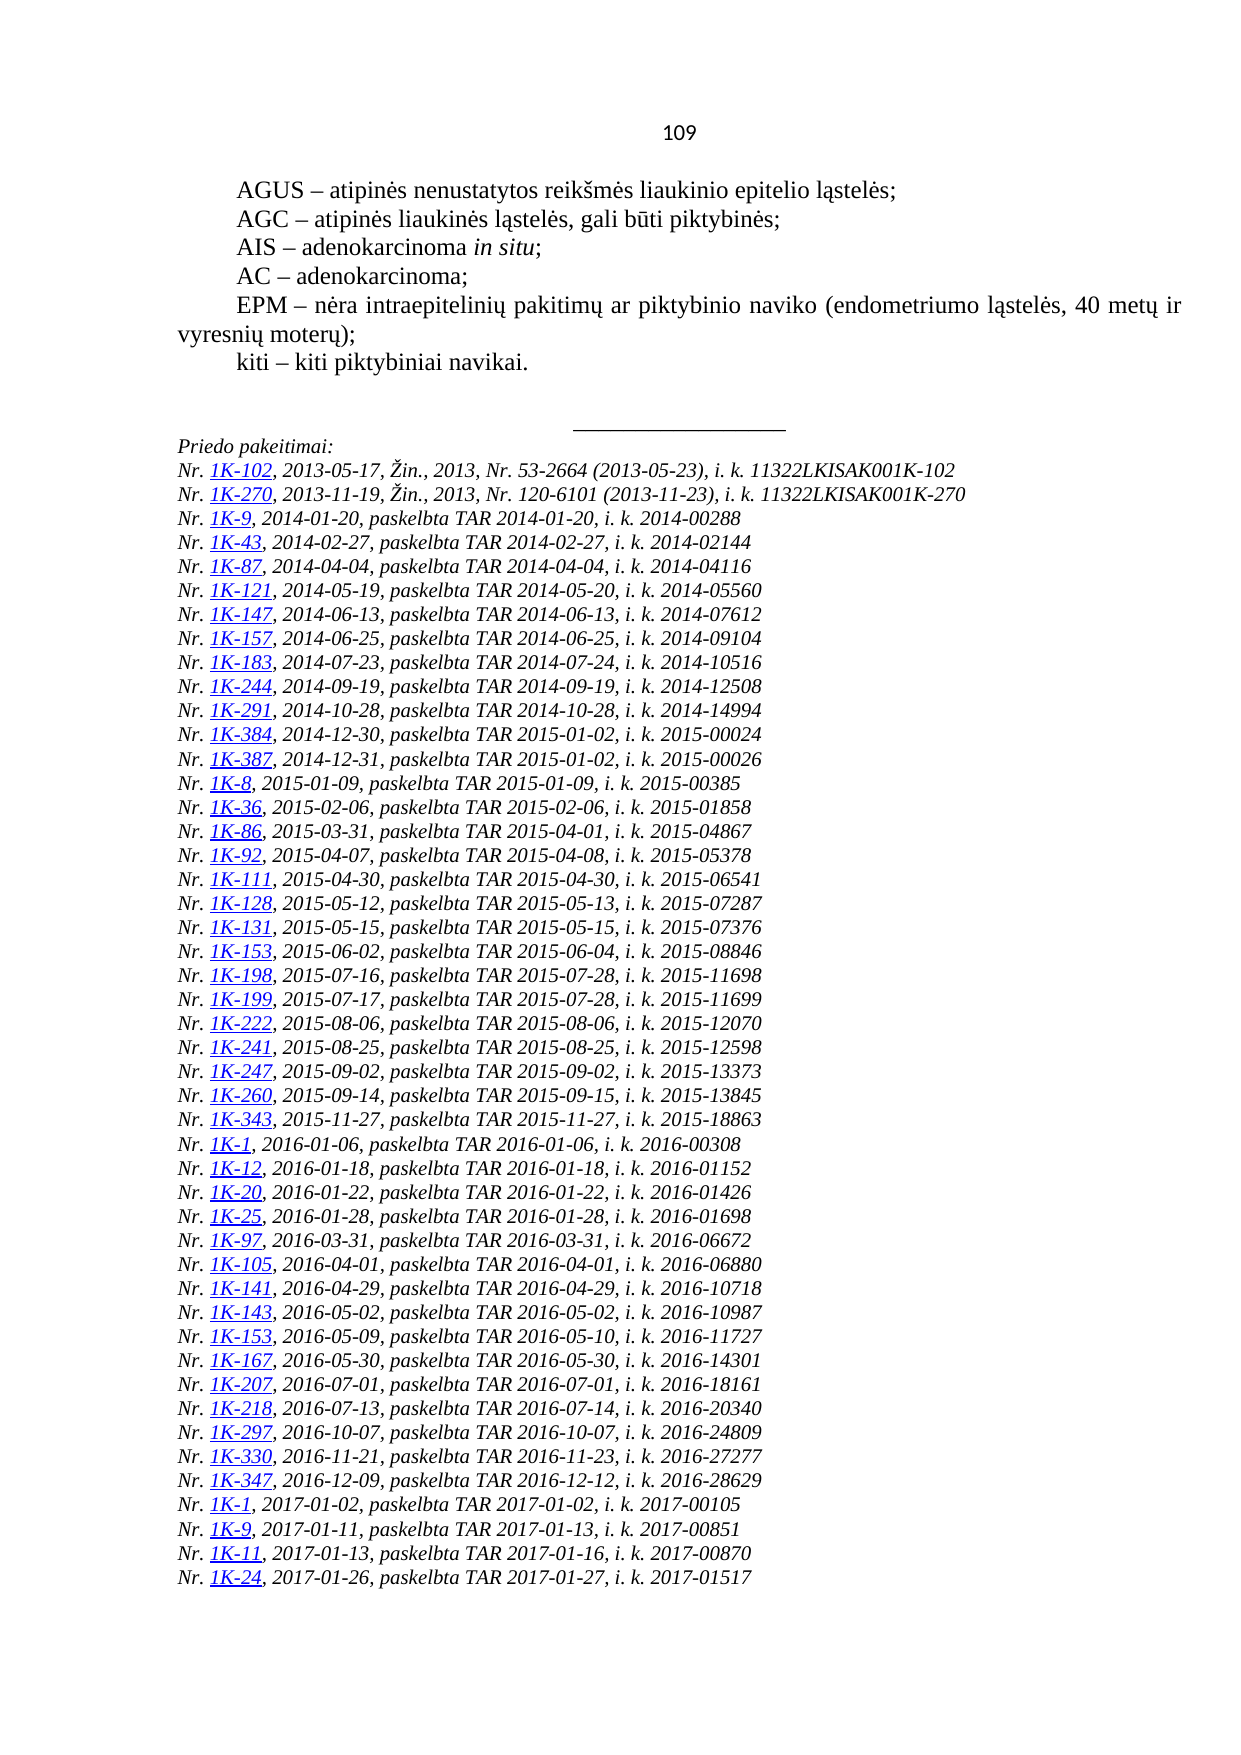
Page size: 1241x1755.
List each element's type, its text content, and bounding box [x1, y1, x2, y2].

text Nr. 1K-9, 2017-01-11, paskelbta TAR 2017-01-13, i. k. 2017-00851 [177, 1516, 1181, 1541]
text Nr. 1K-384, 2014-12-30, paskelbta TAR 2015-01-02, i. k. 2015-00024 [177, 722, 1181, 746]
text Nr. 1K-387, 2014-12-31, paskelbta TAR 2015-01-02, i. k. 2015-00026 [177, 746, 1181, 771]
text Nr. 1K-167, 2016-05-30, paskelbta TAR 2016-05-30, i. k. 2016-14301 [177, 1348, 1181, 1372]
text Nr. 1K-36, 2015-02-06, paskelbta TAR 2015-02-06, i. k. 2015-01858 [177, 794, 1181, 819]
text kiti – kiti piktybiniai navikai. [177, 347, 1181, 376]
text Nr. 1K-1, 2016-01-06, paskelbta TAR 2016-01-06, i. k. 2016-00308 [177, 1131, 1181, 1156]
text Nr. 1K-198, 2015-07-16, paskelbta TAR 2015-07-28, i. k. 2015-11698 [177, 963, 1181, 987]
text Nr. 1K-131, 2015-05-15, paskelbta TAR 2015-05-15, i. k. 2015-07376 [177, 915, 1181, 939]
text Nr. 1K-207, 2016-07-01, paskelbta TAR 2016-07-01, i. k. 2016-18161 [177, 1372, 1181, 1396]
text Nr. 1K-199, 2015-07-17, paskelbta TAR 2015-07-28, i. k. 2015-11699 [177, 987, 1181, 1011]
text Nr. 1K-241, 2015-08-25, paskelbta TAR 2015-08-25, i. k. 2015-12598 [177, 1035, 1181, 1059]
text Nr. 1K-153, 2015-06-02, paskelbta TAR 2015-06-04, i. k. 2015-08846 [177, 939, 1181, 963]
text Nr. 1K-111, 2015-04-30, paskelbta TAR 2015-04-30, i. k. 2015-06541 [177, 867, 1181, 891]
text Nr. 1K-1, 2017-01-02, paskelbta TAR 2017-01-02, i. k. 2017-00105 [177, 1492, 1181, 1516]
text Nr. 1K-92, 2015-04-07, paskelbta TAR 2015-04-08, i. k. 2015-05378 [177, 843, 1181, 867]
text Nr. 1K-121, 2014-05-19, paskelbta TAR 2014-05-20, i. k. 2014-05560 [177, 578, 1181, 602]
text Nr. 1K-8, 2015-01-09, paskelbta TAR 2015-01-09, i. k. 2015-00385 [177, 771, 1181, 794]
text _________________ [177, 405, 1181, 434]
text Nr. 1K-97, 2016-03-31, paskelbta TAR 2016-03-31, i. k. 2016-06672 [177, 1228, 1181, 1252]
text Nr. 1K-218, 2016-07-13, paskelbta TAR 2016-07-14, i. k. 2016-20340 [177, 1396, 1181, 1420]
text Nr. 1K-86, 2015-03-31, paskelbta TAR 2015-04-01, i. k. 2015-04867 [177, 819, 1181, 843]
text Nr. 1K-183, 2014-07-23, paskelbta TAR 2014-07-24, i. k. 2014-10516 [177, 650, 1181, 674]
text Nr. 1K-260, 2015-09-14, paskelbta TAR 2015-09-15, i. k. 2015-13845 [177, 1083, 1181, 1107]
text Nr. 1K-143, 2016-05-02, paskelbta TAR 2016-05-02, i. k. 2016-10987 [177, 1300, 1181, 1324]
text Nr. 1K-9, 2014-01-20, paskelbta TAR 2014-01-20, i. k. 2014-00288 [177, 506, 1181, 530]
text Nr. 1K-291, 2014-10-28, paskelbta TAR 2014-10-28, i. k. 2014-14994 [177, 698, 1181, 722]
text Nr. 1K-24, 2017-01-26, paskelbta TAR 2017-01-27, i. k. 2017-01517 [177, 1564, 1181, 1589]
text AGUS – atipinės nenustatytos reikšmės liaukinio epitelio ląstelės; [177, 175, 1181, 204]
text AIS – adenokarcinoma in situ; [177, 232, 1181, 261]
text Nr. 1K-25, 2016-01-28, paskelbta TAR 2016-01-28, i. k. 2016-01698 [177, 1204, 1181, 1228]
text EPM – nėra intraepitelinių pakitimų ar piktybinio naviko (endometriumo ląstelės, 40 metų ir vyresnių moterų); [177, 290, 1181, 347]
text Nr. 1K-153, 2016-05-09, paskelbta TAR 2016-05-10, i. k. 2016-11727 [177, 1324, 1181, 1348]
text AC – adenokarcinoma; [177, 261, 1181, 290]
text Nr. 1K-270, 2013-11-19, Žin., 2013, Nr. 120-6101 (2013-11-23), i. k. 11322LKISAK001K-270 [177, 482, 1181, 506]
text Nr. 1K-222, 2015-08-06, paskelbta TAR 2015-08-06, i. k. 2015-12070 [177, 1011, 1181, 1035]
text Nr. 1K-141, 2016-04-29, paskelbta TAR 2016-04-29, i. k. 2016-10718 [177, 1276, 1181, 1300]
text Nr. 1K-244, 2014-09-19, paskelbta TAR 2014-09-19, i. k. 2014-12508 [177, 674, 1181, 698]
text Nr. 1K-343, 2015-11-27, paskelbta TAR 2015-11-27, i. k. 2015-18863 [177, 1107, 1181, 1131]
text Nr. 1K-105, 2016-04-01, paskelbta TAR 2016-04-01, i. k. 2016-06880 [177, 1252, 1181, 1276]
text Nr. 1K-330, 2016-11-21, paskelbta TAR 2016-11-23, i. k. 2016-27277 [177, 1444, 1181, 1468]
text Nr. 1K-157, 2014-06-25, paskelbta TAR 2014-06-25, i. k. 2014-09104 [177, 626, 1181, 650]
text Nr. 1K-43, 2014-02-27, paskelbta TAR 2014-02-27, i. k. 2014-02144 [177, 530, 1181, 554]
text Nr. 1K-20, 2016-01-22, paskelbta TAR 2016-01-22, i. k. 2016-01426 [177, 1179, 1181, 1204]
text Nr. 1K-87, 2014-04-04, paskelbta TAR 2014-04-04, i. k. 2014-04116 [177, 554, 1181, 578]
text Nr. 1K-347, 2016-12-09, paskelbta TAR 2016-12-12, i. k. 2016-28629 [177, 1468, 1181, 1492]
text Priedo pakeitimai: [177, 434, 1181, 458]
text Nr. 1K-12, 2016-01-18, paskelbta TAR 2016-01-18, i. k. 2016-01152 [177, 1156, 1181, 1179]
text AGC – atipinės liaukinės ląstelės, gali būti piktybinės; [177, 204, 1181, 232]
text Nr. 1K-247, 2015-09-02, paskelbta TAR 2015-09-02, i. k. 2015-13373 [177, 1059, 1181, 1083]
text Nr. 1K-128, 2015-05-12, paskelbta TAR 2015-05-13, i. k. 2015-07287 [177, 891, 1181, 915]
text Nr. 1K-102, 2013-05-17, Žin., 2013, Nr. 53-2664 (2013-05-23), i. k. 11322LKISAK001K-102 [177, 458, 1181, 482]
text Nr. 1K-11, 2017-01-13, paskelbta TAR 2017-01-16, i. k. 2017-00870 [177, 1541, 1181, 1564]
text Nr. 1K-297, 2016-10-07, paskelbta TAR 2016-10-07, i. k. 2016-24809 [177, 1420, 1181, 1444]
text Nr. 1K-147, 2014-06-13, paskelbta TAR 2014-06-13, i. k. 2014-07612 [177, 602, 1181, 626]
